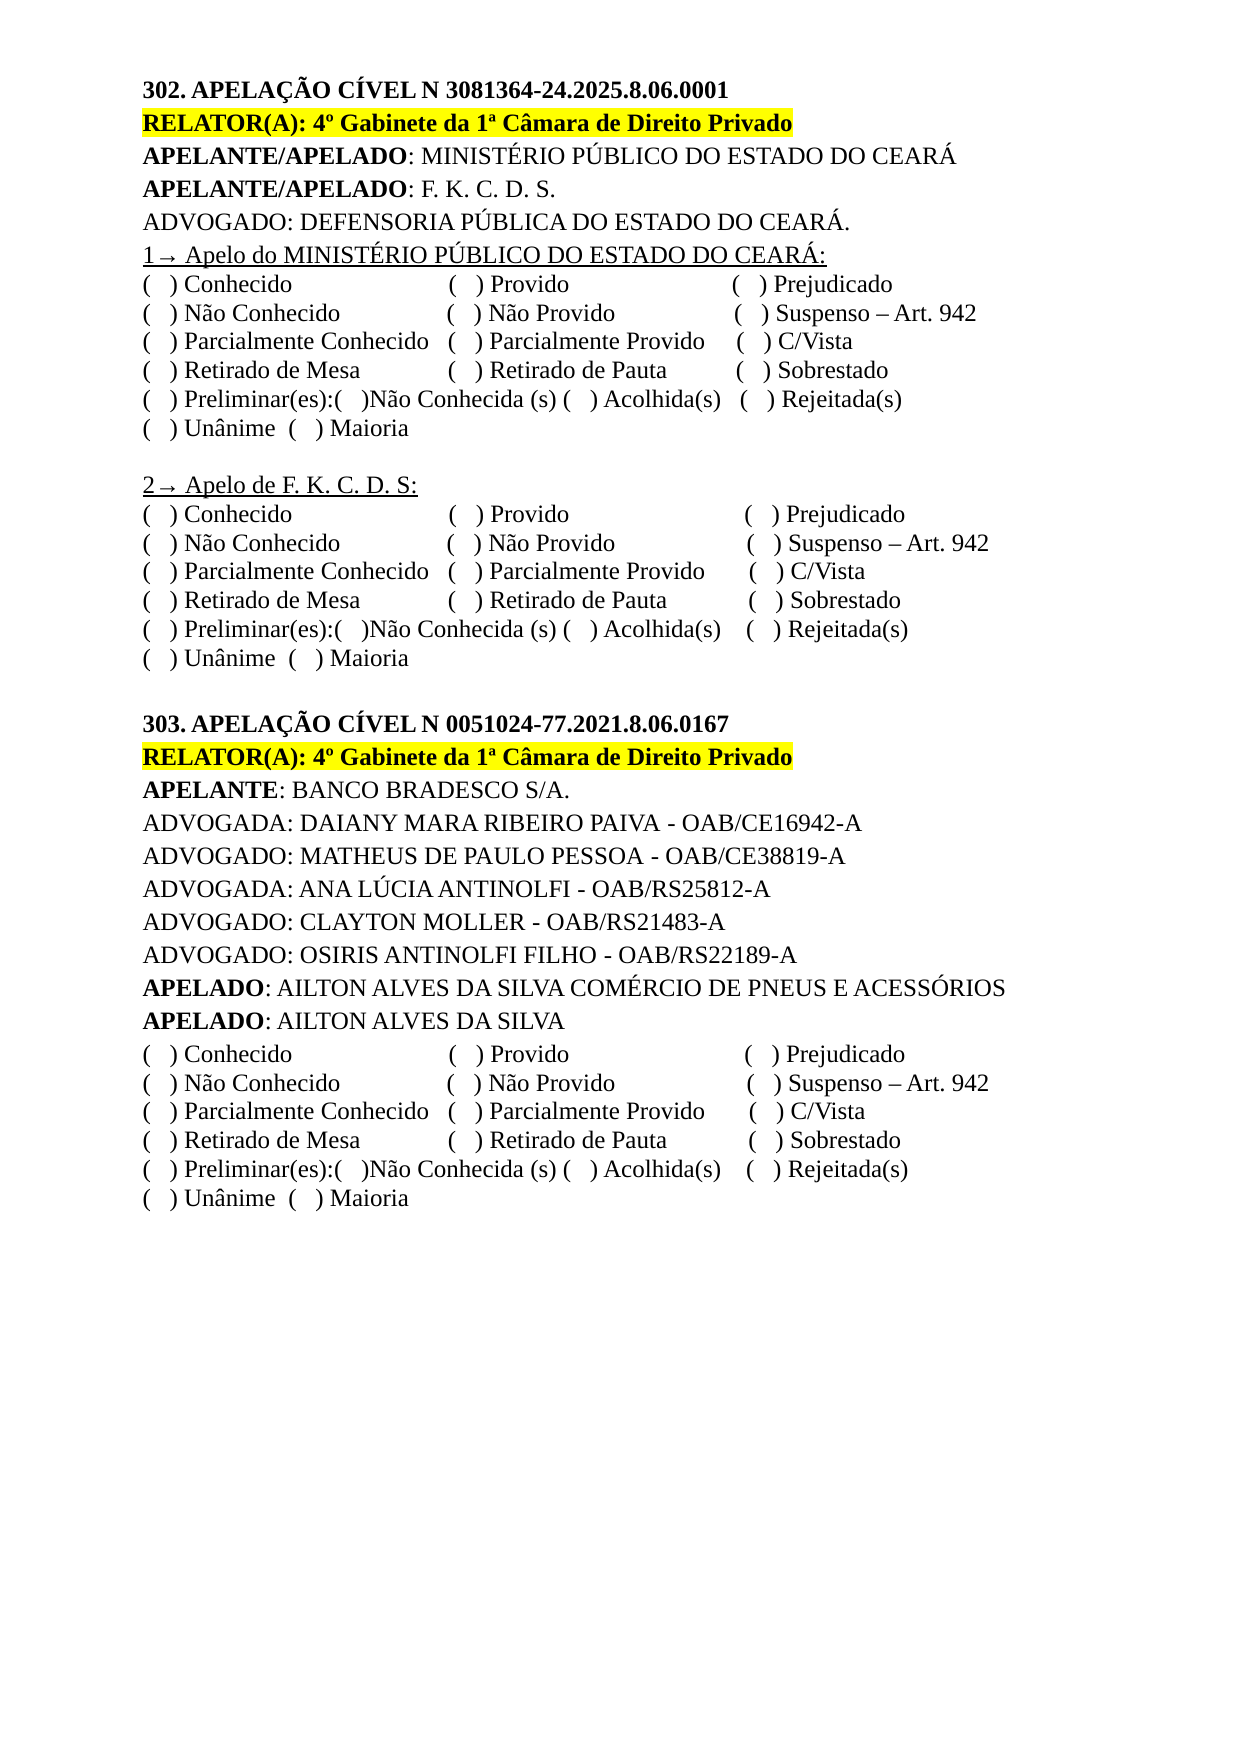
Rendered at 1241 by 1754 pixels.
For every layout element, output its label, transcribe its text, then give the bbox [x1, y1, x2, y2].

text ( ) Não Conhecido ( ) Não Provido ( ) Suspenso – Art. 942 [142, 528, 1158, 556]
text ( ) Unânime ( ) Maioria [142, 413, 1158, 441]
text ( ) Preliminar(es):( )Não Conhecida (s) ( ) Acolhida(s) ( ) Rejeitada(s) [142, 384, 1158, 413]
text ( ) Parcialmente Conhecido ( ) Parcialmente Provido ( ) C/Vista [142, 326, 1158, 355]
text ( ) Parcialmente Conhecido ( ) Parcialmente Provido ( ) C/Vista [142, 1096, 1158, 1125]
text ( ) Preliminar(es):( )Não Conhecida (s) ( ) Acolhida(s) ( ) Rejeitada(s) [142, 614, 1158, 643]
text ( ) Unânime ( ) Maioria 303. APELAÇÃO CÍVEL N 0051024-77.2021.8.06.0167 RELATOR(A): 4º Gabinete da 1ª Câmara de Direito Privado APELANTE: BANCO BRADESCO S/A. ADVOGADA: DAIANY MARA RIBEIRO PAIVA - OAB/CE16942-A ADVOGADO: MATHEUS DE PAULO PESSOA - OAB/CE38819-A ADVOGADA: ANA LÚCIA ANTINOLFI - OAB/RS25812-A ADVOGADO: CLAYTON MOLLER - OAB/RS21483-A ADVOGADO: OSIRIS ANTINOLFI FILHO - OAB/RS22189-A APELADO: AILTON ALVES DA SILVA COMÉRCIO DE PNEUS E ACESSÓRIOS APELADO: AILTON ALVES DA SILVA [142, 643, 1141, 1034]
text ( ) Retirado de Mesa ( ) Retirado de Pauta ( ) Sobrestado [142, 355, 1158, 384]
text ( ) Não Conhecido ( ) Não Provido ( ) Suspenso – Art. 942 [142, 298, 1158, 326]
text 302. APELAÇÃO CÍVEL N 3081364-24.2025.8.06.0001 RELATOR(A): 4º Gabinete da 1ª Câmara de Direito Privado APELANTE/APELADO: MINISTÉRIO PÚBLICO DO ESTADO DO CEARÁ APELANTE/APELADO: F. K. C. D. S. ADVOGADO: DEFENSORIA PÚBLICA DO ESTADO DO CEARÁ. [142, 75, 1141, 236]
text ( ) Conhecido ( ) Provido ( ) Prejudicado [142, 499, 1141, 528]
text ( ) Unânime ( ) Maioria [142, 1183, 1141, 1277]
text ( ) Conhecido ( ) Provido ( ) Prejudicado [142, 269, 1141, 298]
text ( ) Retirado de Mesa ( ) Retirado de Pauta ( ) Sobrestado [142, 585, 1158, 614]
text 2→ Apelo de F. K. C. D. S: [142, 470, 1141, 499]
text ( ) Preliminar(es):( )Não Conhecida (s) ( ) Acolhida(s) ( ) Rejeitada(s) [142, 1154, 1158, 1183]
text ( ) Não Conhecido ( ) Não Provido ( ) Suspenso – Art. 942 [142, 1068, 1158, 1096]
text ( ) Parcialmente Conhecido ( ) Parcialmente Provido ( ) C/Vista [142, 556, 1158, 585]
text ( ) Retirado de Mesa ( ) Retirado de Pauta ( ) Sobrestado [142, 1125, 1158, 1154]
text ( ) Conhecido ( ) Provido ( ) Prejudicado [142, 1039, 1141, 1068]
text 1→ Apelo do MINISTÉRIO PÚBLICO DO ESTADO DO CEARÁ: [142, 240, 1141, 269]
